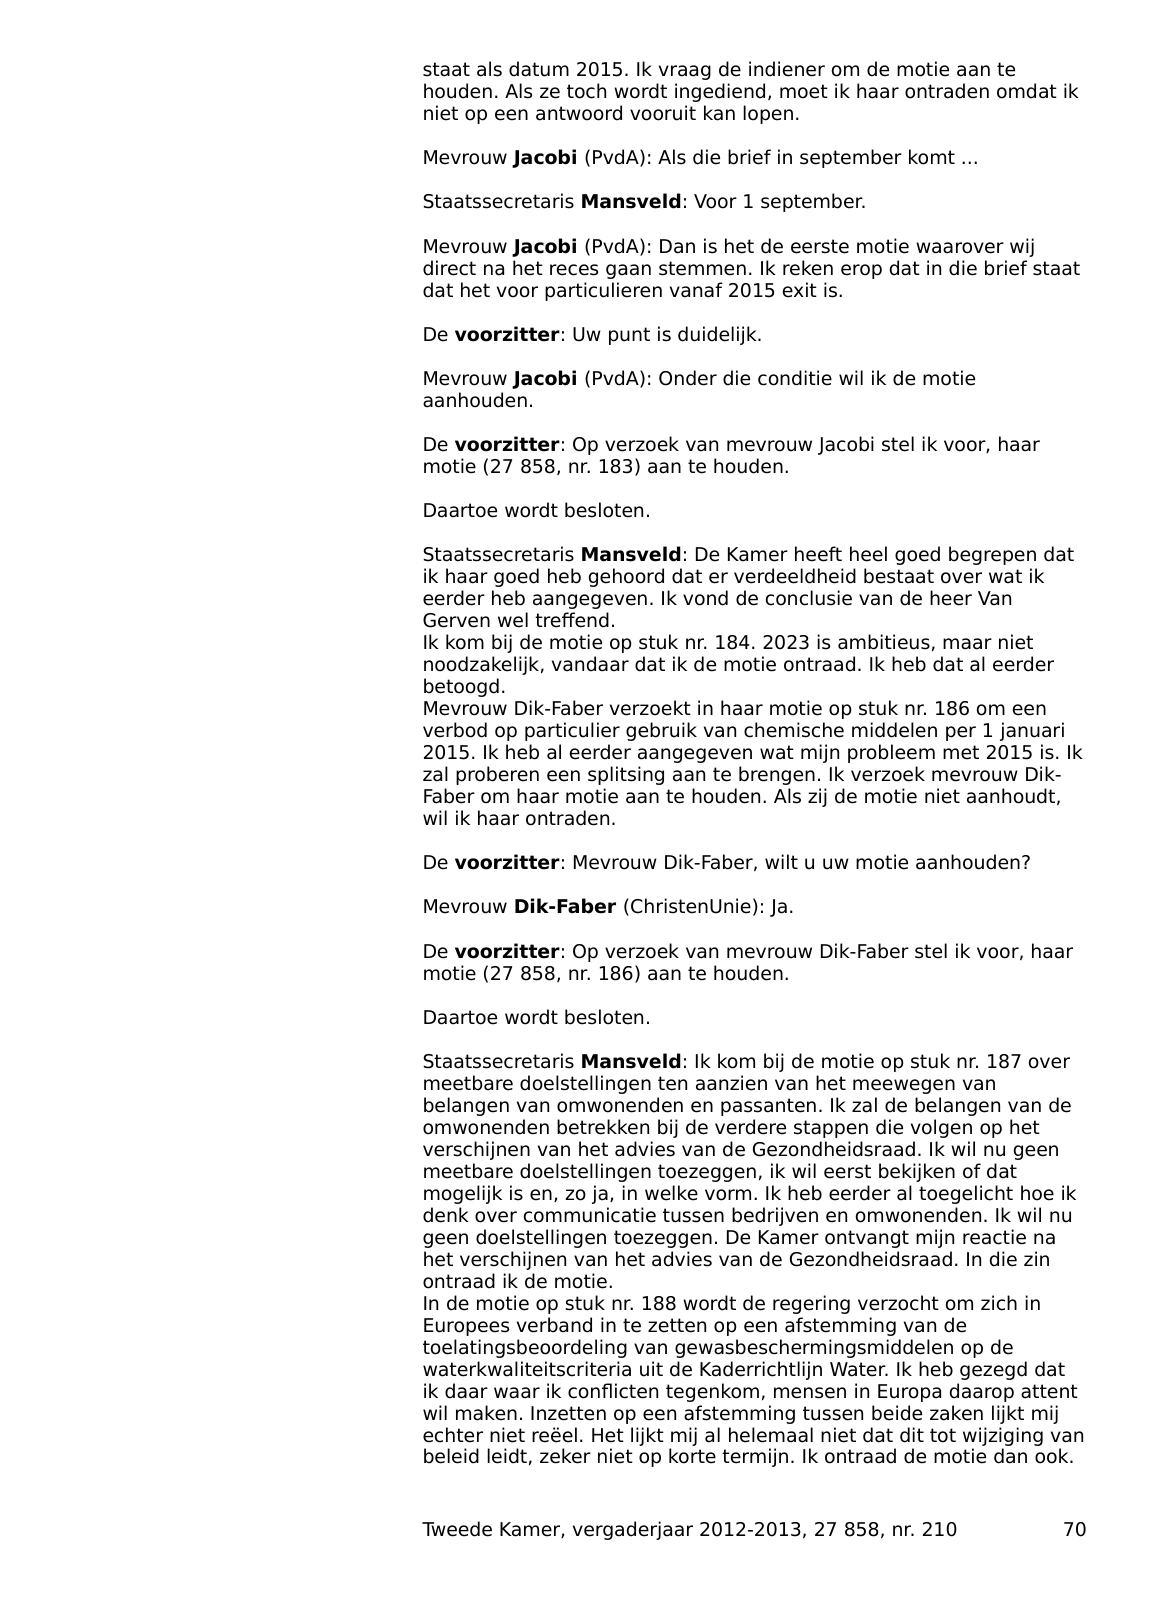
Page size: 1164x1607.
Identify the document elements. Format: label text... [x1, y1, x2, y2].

text Mevrouw Jacobi (PvdA): Dan is het de eerste motie waarover wij direct na het reces gaan stemmen. Ik reken erop dat in die brief staat dat het voor particulieren vanaf 2015 exit is. [422, 236, 1087, 301]
text Staatssecretaris Mansveld: De Kamer heeft heel goed begrepen dat ik haar goed heb gehoord dat er verdeeldheid bestaat over wat ik eerder heb aangegeven. Ik vond de conclusie van de heer Van Gerven wel treffend. [422, 544, 1087, 632]
text De voorzitter: Op verzoek van mevrouw Jacobi stel ik voor, haar motie (27 858, nr. 183) aan te houden. [422, 434, 1087, 478]
text Mevrouw Dik-Faber verzoekt in haar motie op stuk nr. 186 om een verbod op particulier gebruik van chemische middelen per 1 januari 2015. Ik heb al eerder aangegeven wat mijn probleem met 2015 is. Ik zal proberen een splitsing aan te brengen. Ik verzoek mevrouw Dik-Faber om haar motie aan te houden. Als zij de motie niet aanhoudt, wil ik haar ontraden. [422, 698, 1087, 830]
text Daartoe wordt besloten. [422, 500, 1087, 522]
text Ik kom bij de motie op stuk nr. 184. 2023 is ambitieus, maar niet noodzakelijk, vandaar dat ik de motie ontraad. Ik heb dat al eerder betoogd. [422, 632, 1087, 698]
text Mevrouw Jacobi (PvdA): Als die brief in september komt ... [422, 147, 1087, 169]
text staat als datum 2015. Ik vraag de indiener om de motie aan te houden. Als ze toch wordt ingediend, moet ik haar ontraden omdat ik niet op een antwoord vooruit kan lopen. [422, 59, 1087, 125]
text De voorzitter: Uw punt is duidelijk. [422, 324, 1087, 346]
text Daartoe wordt besloten. [422, 1007, 1087, 1029]
text De voorzitter: Op verzoek van mevrouw Dik-Faber stel ik voor, haar motie (27 858, nr. 186) aan te houden. [422, 941, 1087, 984]
text Staatssecretaris Mansveld: Ik kom bij de motie op stuk nr. 187 over meetbare doelstellingen ten aanzien van het meewegen van belangen van omwonenden en passanten. Ik zal de belangen van de omwonenden betrekken bij de verdere stappen die volgen op het verschijnen van het advies van de Gezondheidsraad. Ik wil nu geen meetbare doelstellingen toezeggen, ik wil eerst bekijken of dat mogelijk is en, zo ja, in welke vorm. Ik heb eerder al toegelicht hoe ik denk over communicatie tussen bedrijven en omwonenden. Ik wil nu geen doelstellingen toezeggen. De Kamer ontvangt mijn reactie na het verschijnen van het advies van de Gezondheidsraad. In die zin ontraad ik de motie. [422, 1051, 1087, 1293]
text In de motie op stuk nr. 188 wordt de regering verzocht om zich in Europees verband in te zetten op een afstemming van de toelatingsbeoordeling van gewasbeschermingsmiddelen op de waterkwaliteitscriteria uit de Kaderrichtlijn Water. Ik heb gezegd dat ik daar waar ik conflicten tegenkom, mensen in Europa daarop attent wil maken. Inzetten op een afstemming tussen beide zaken lijkt mij echter niet reëel. Het lijkt mij al helemaal niet dat dit tot wijziging van beleid leidt, zeker niet op korte termijn. Ik ontraad de motie dan ook. [422, 1293, 1087, 1468]
text Mevrouw Dik-Faber (ChristenUnie): Ja. [422, 896, 1087, 918]
text Staatssecretaris Mansveld: Voor 1 september. [422, 191, 1087, 213]
text Mevrouw Jacobi (PvdA): Onder die conditie wil ik de motie aanhouden. [422, 368, 1087, 412]
text De voorzitter: Mevrouw Dik-Faber, wilt u uw motie aanhouden? [422, 852, 1087, 874]
